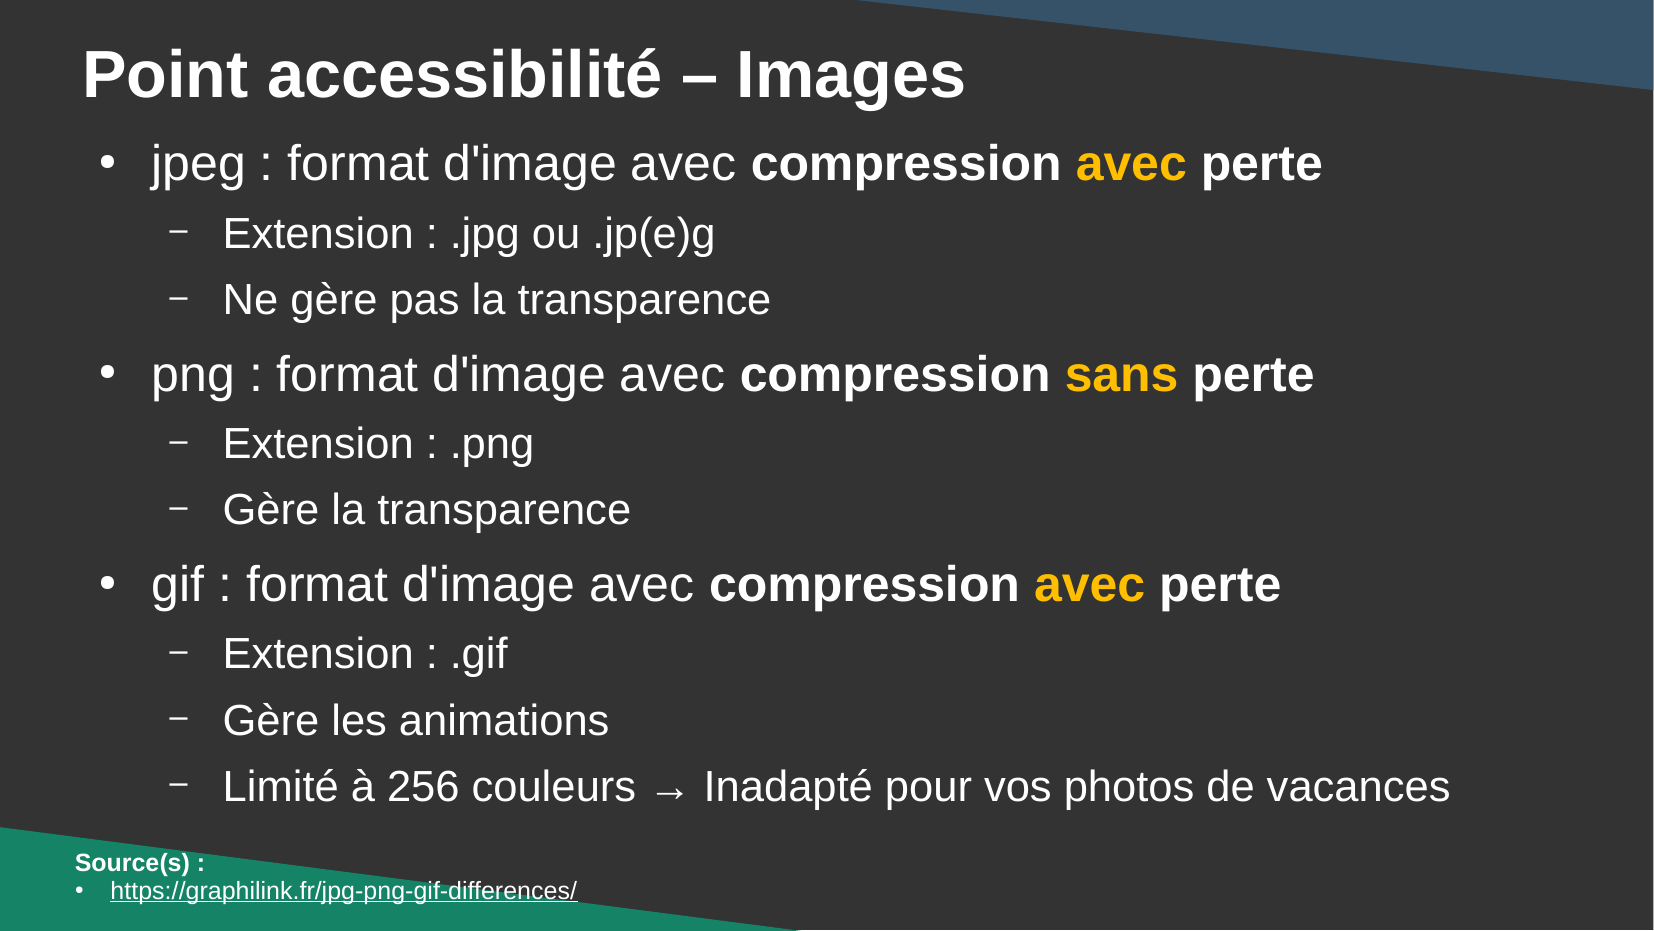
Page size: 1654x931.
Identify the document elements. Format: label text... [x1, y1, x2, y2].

text_box Source(s) : https://graphilink.fr/jpg-png-gif-differences/ [60, 841, 1546, 922]
title Point accessibilité – Images [82, 37, 1571, 122]
text_box [856, 0, 1654, 91]
text_box [0, 827, 802, 931]
list jpeg : format d'image avec compression avec perte Extension : .jpg ou .jp(e)g Ne gère pas la transparence png : format d'image avec compression sans perte Extension : .png Gère la transparence gif : format d'image avec compression avec perte Extension : .gif Gère les animations Limité à 256 couleurs → Inadapté pour vos photos de vacances [80, 135, 1605, 842]
